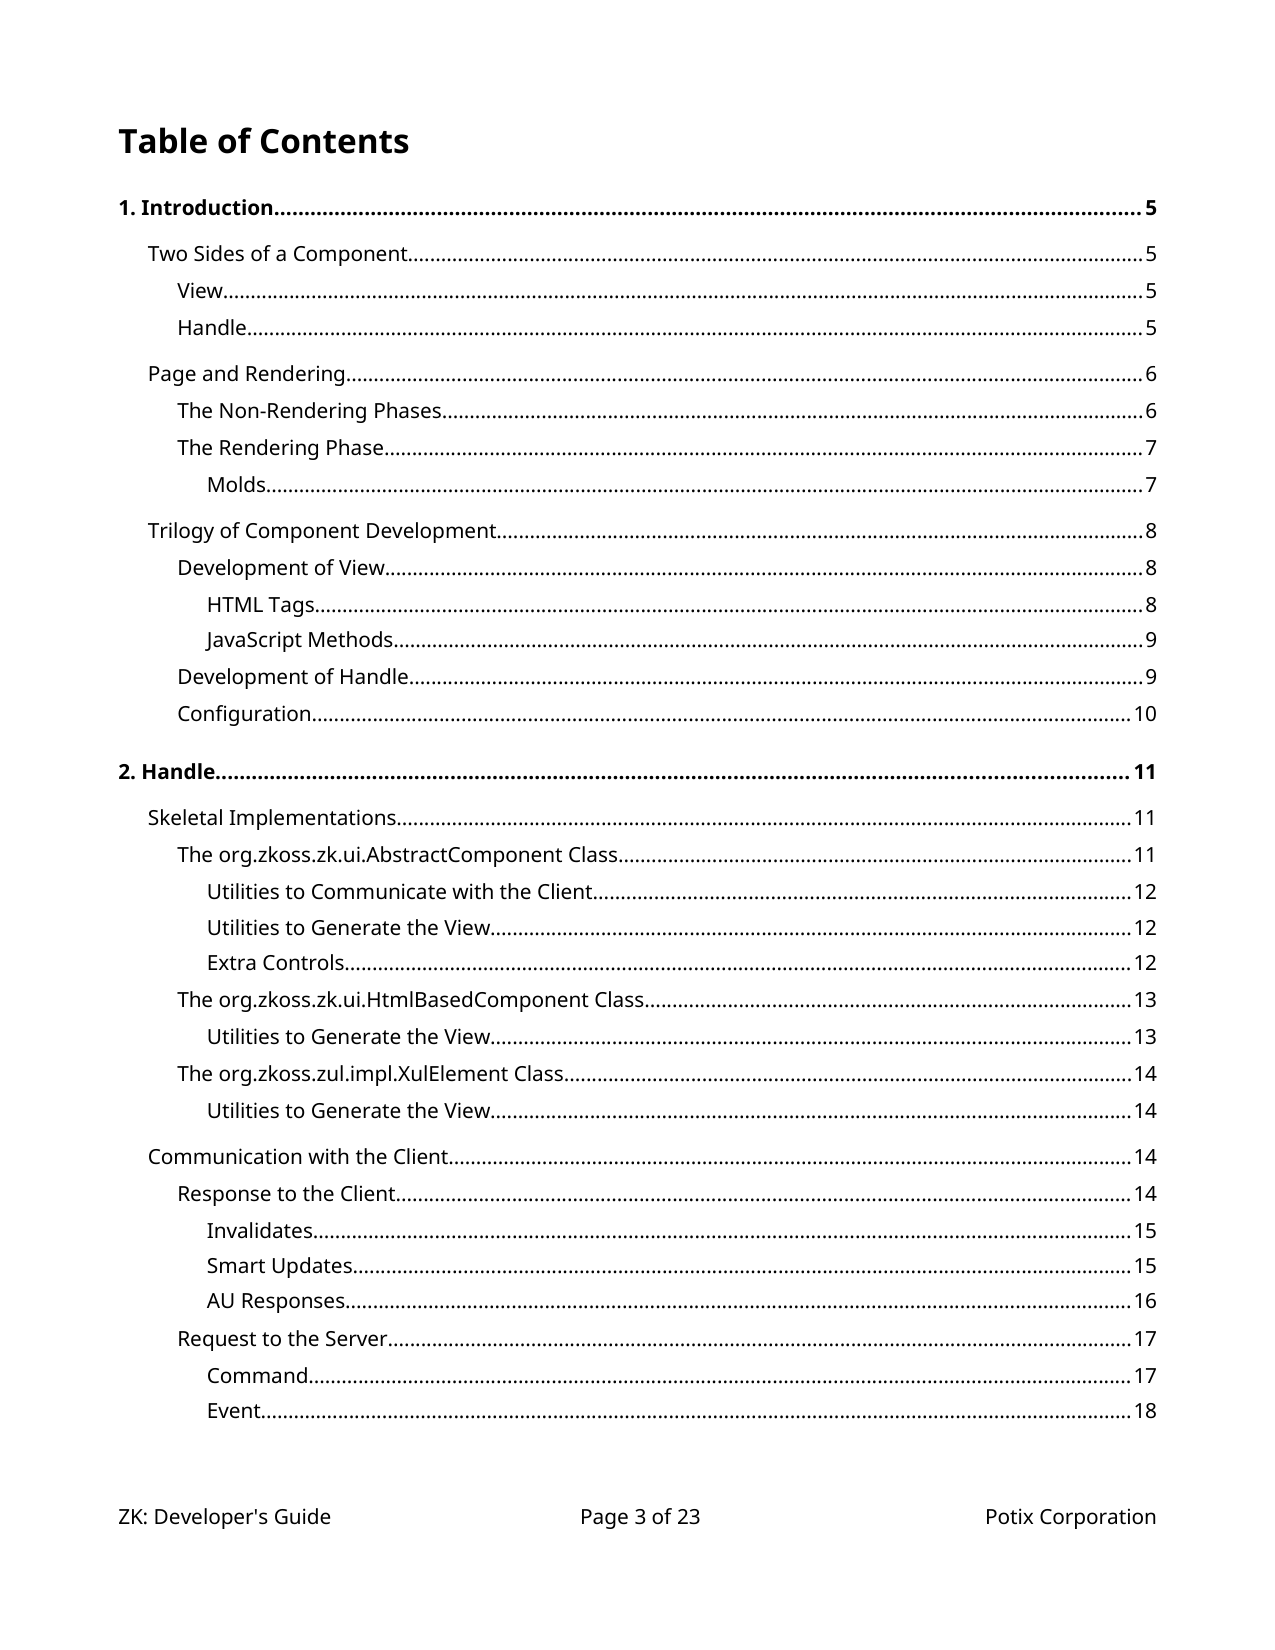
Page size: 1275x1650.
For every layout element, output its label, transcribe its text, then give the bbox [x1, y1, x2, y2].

text Development of View 8 [177, 553, 1157, 581]
text Extra Controls 12 [207, 948, 1157, 976]
text 1. Introduction 5 [118, 193, 1157, 221]
text AU Responses 16 [207, 1287, 1157, 1315]
text The Rendering Phase 7 [177, 433, 1157, 461]
text Invalidates 15 [207, 1216, 1157, 1244]
text Handle 5 [177, 313, 1157, 341]
text Command 17 [207, 1361, 1157, 1389]
text Request to the Server 17 [177, 1324, 1157, 1352]
text Molds 7 [207, 470, 1157, 498]
text The org.zkoss.zul.impl.XulElement Class 14 [177, 1059, 1157, 1087]
text 2. Handle 11 [118, 757, 1157, 786]
text Smart Updates 15 [207, 1251, 1157, 1280]
text Utilities to Generate the View 14 [207, 1096, 1157, 1124]
text The org.zkoss.zk.ui.AbstractComponent Class 11 [177, 840, 1157, 868]
text Configuration 10 [177, 699, 1157, 728]
text Utilities to Generate the View 13 [207, 1022, 1157, 1050]
text Utilities to Generate the View 12 [207, 913, 1157, 941]
text The org.zkoss.zk.ui.HtmlBasedComponent Class 13 [177, 985, 1157, 1013]
text Skeletal Implementations 11 [148, 803, 1157, 831]
text HTML Tags 8 [207, 590, 1157, 618]
subtitle Table of Contents [118, 118, 1157, 163]
text Two Sides of a Component 5 [148, 239, 1157, 267]
text Page and Rendering 6 [148, 359, 1157, 387]
text Response to the Client 14 [177, 1179, 1157, 1207]
text The Non-Rendering Phases 6 [177, 396, 1157, 424]
text Utilities to Communicate with the Client 12 [207, 877, 1157, 906]
text View 5 [177, 276, 1157, 304]
text JavaScript Methods 9 [207, 625, 1157, 654]
text Event 18 [207, 1396, 1157, 1424]
text Communication with the Client 14 [148, 1142, 1157, 1170]
text Trilogy of Component Development 8 [148, 516, 1157, 544]
text Development of Handle 9 [177, 662, 1157, 691]
